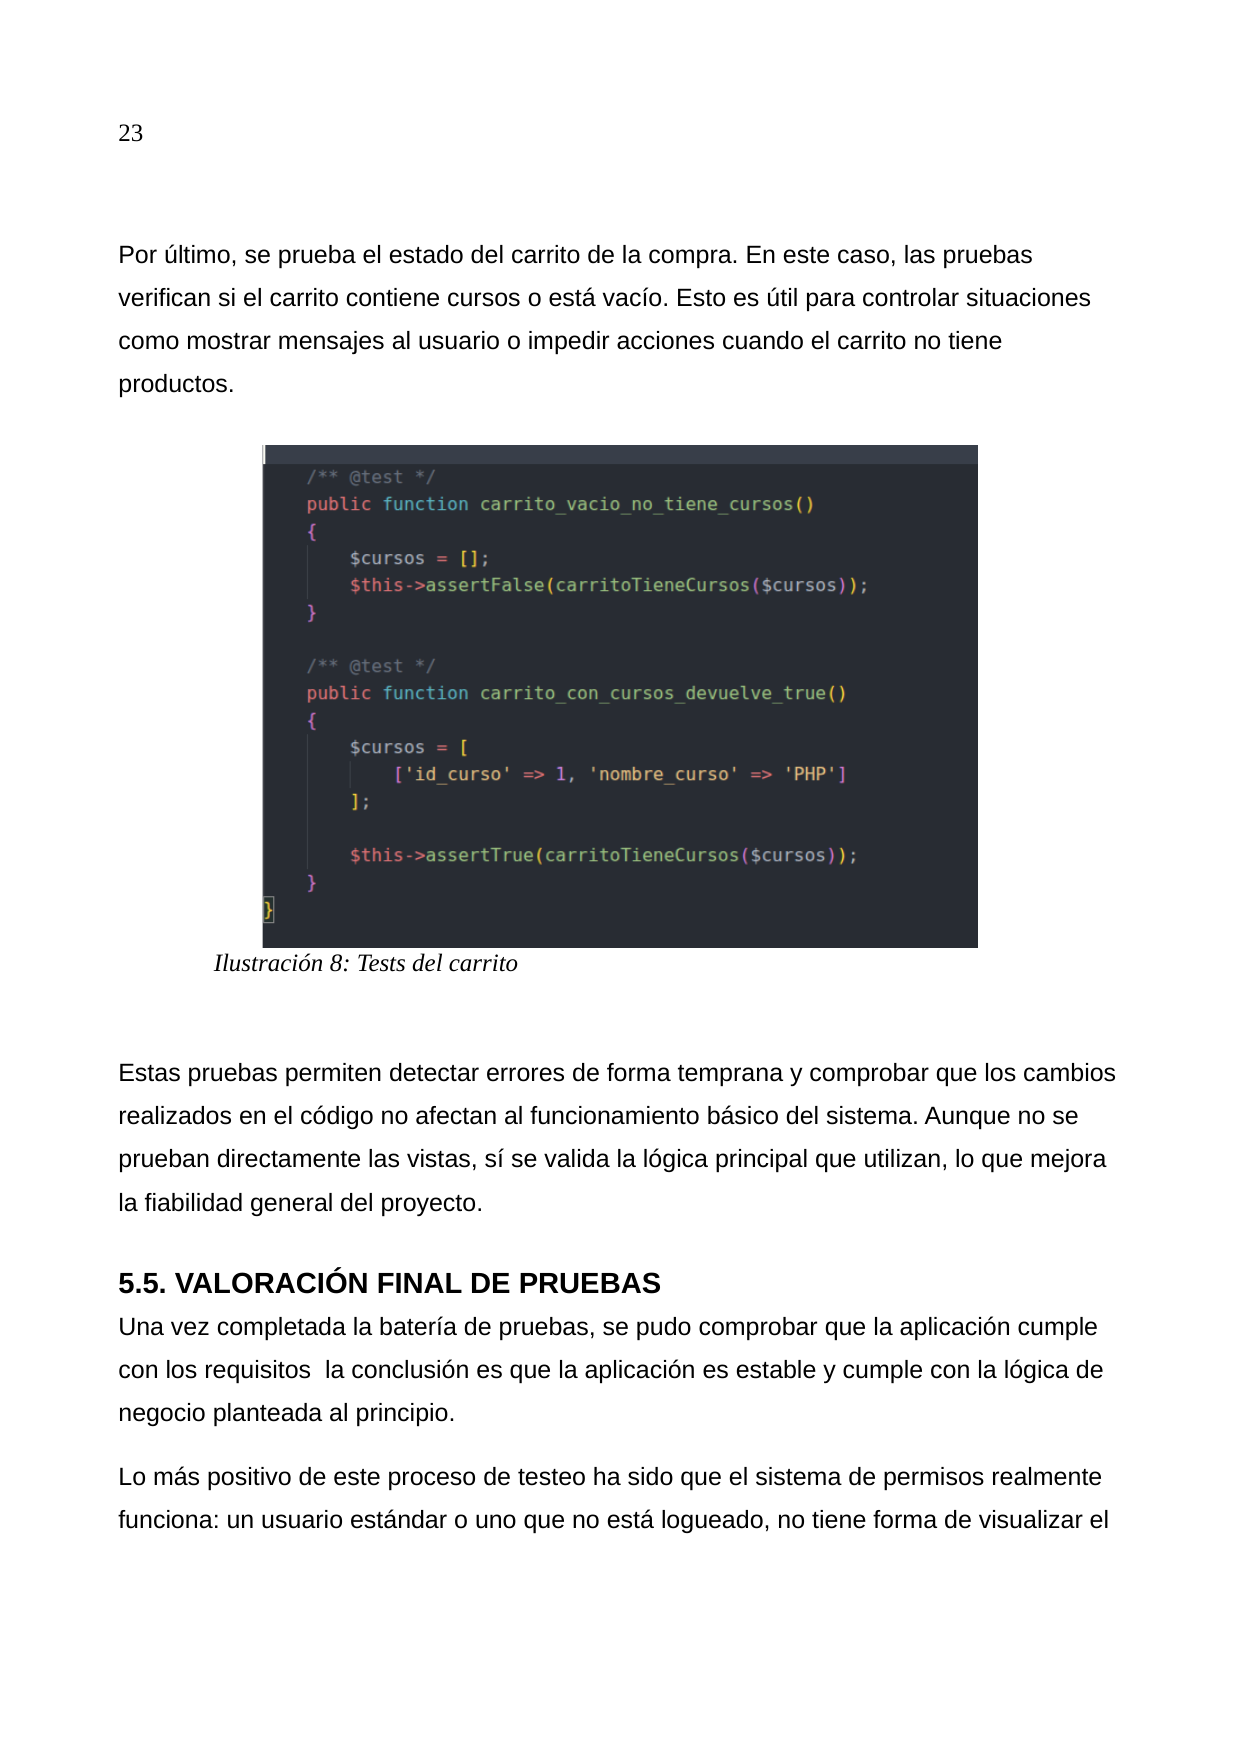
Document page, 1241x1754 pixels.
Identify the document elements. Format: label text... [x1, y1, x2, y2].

text Por último, se prueba el estado del carrito de la compra. En este caso, las pruebas verifican si el carrito contiene cursos o está vacío. Esto es útil para controlar situaciones como mostrar mensajes al usuario o impedir acciones cuando el carrito no tiene productos. [118, 240, 1122, 398]
text Ilustración 8: Tests del carrito [213, 948, 1027, 976]
picture [262, 445, 978, 948]
text Estas pruebas permiten detectar errores de forma temprana y comprobar que los cambios realizados en el código no afectan al funcionamiento básico del sistema. Aunque no se prueban directamente las vistas, sí se valida la lógica principal que utilizan, lo que mejora la fiabilidad general del proyecto. [118, 1058, 1122, 1216]
text Una vez completada la batería de pruebas, se pudo comprobar que la aplicación cumple con los requisitos la conclusión es que la aplicación es estable y cumple con la lógica de negocio planteada al principio. [118, 1312, 1122, 1427]
subtitle 5.5. VALORACIÓN FINAL DE PRUEBAS [118, 1266, 1122, 1299]
text Lo más positivo de este proceso de testeo ha sido que el sistema de permisos realmente funciona: un usuario estándar o uno que no está logueado, no tiene forma de visualizar el [118, 1462, 1122, 1534]
